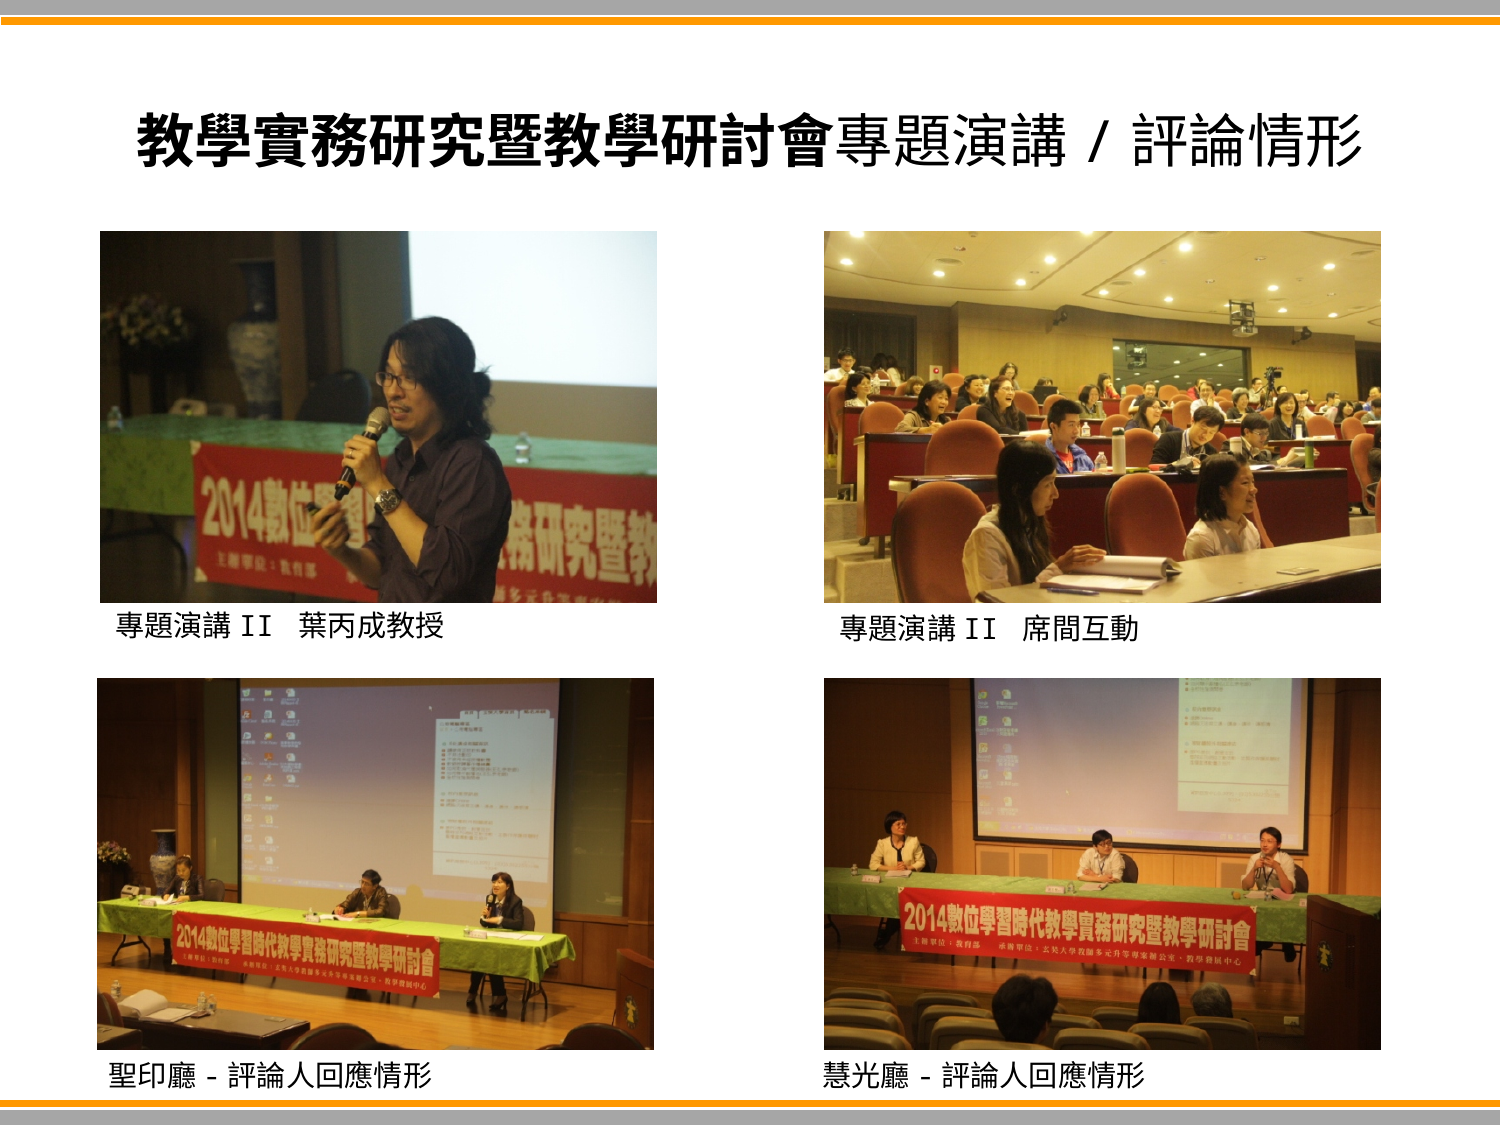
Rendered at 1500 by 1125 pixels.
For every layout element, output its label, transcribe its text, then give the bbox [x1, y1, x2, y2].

picture [824, 678, 1381, 1050]
text_box 專題演講II 葉丙成教授 [100, 600, 698, 651]
text_box 聖印廳-評論人回應情形 [93, 1050, 691, 1101]
picture [100, 233, 657, 600]
text_box 專題演講II 席間互動 [824, 602, 1422, 654]
picture [824, 233, 1381, 602]
title 教學實務研究暨教學研討會專題演講/評論情形 [75, 45, 1426, 233]
text_box 慧光廳-評論人回應情形 [807, 1050, 1405, 1101]
picture [97, 678, 654, 1050]
